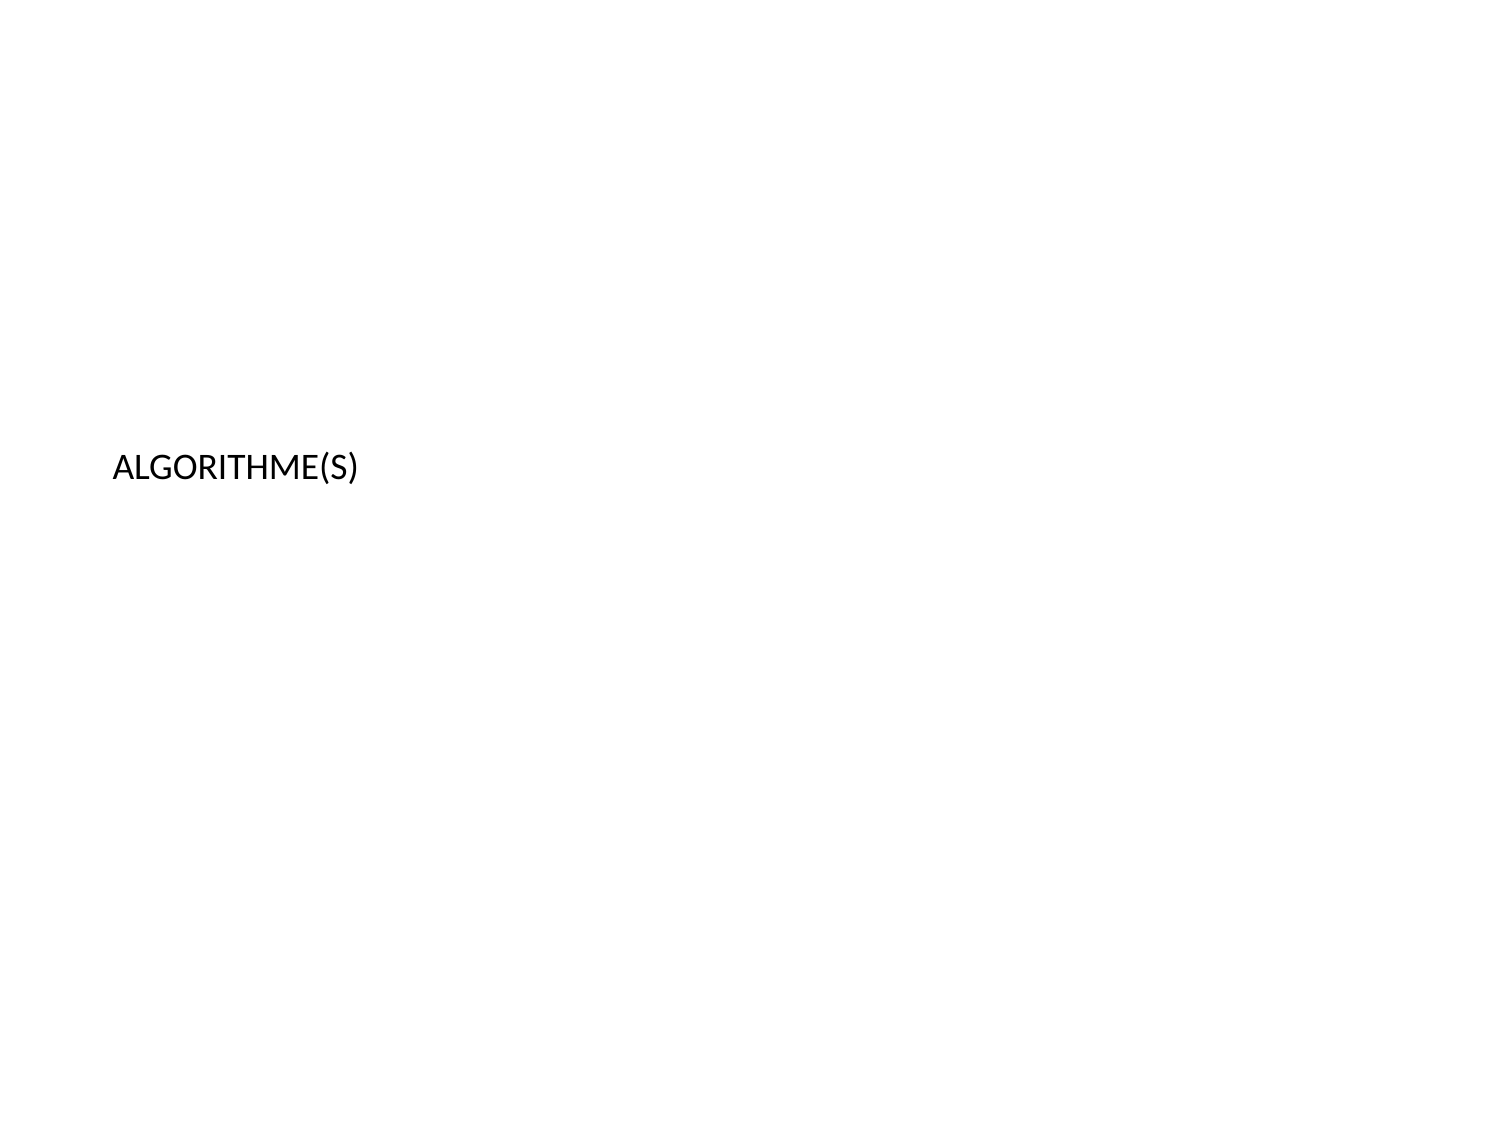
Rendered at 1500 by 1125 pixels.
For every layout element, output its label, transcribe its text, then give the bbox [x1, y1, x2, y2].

title ALGORITHME(S) [112, 349, 1388, 591]
